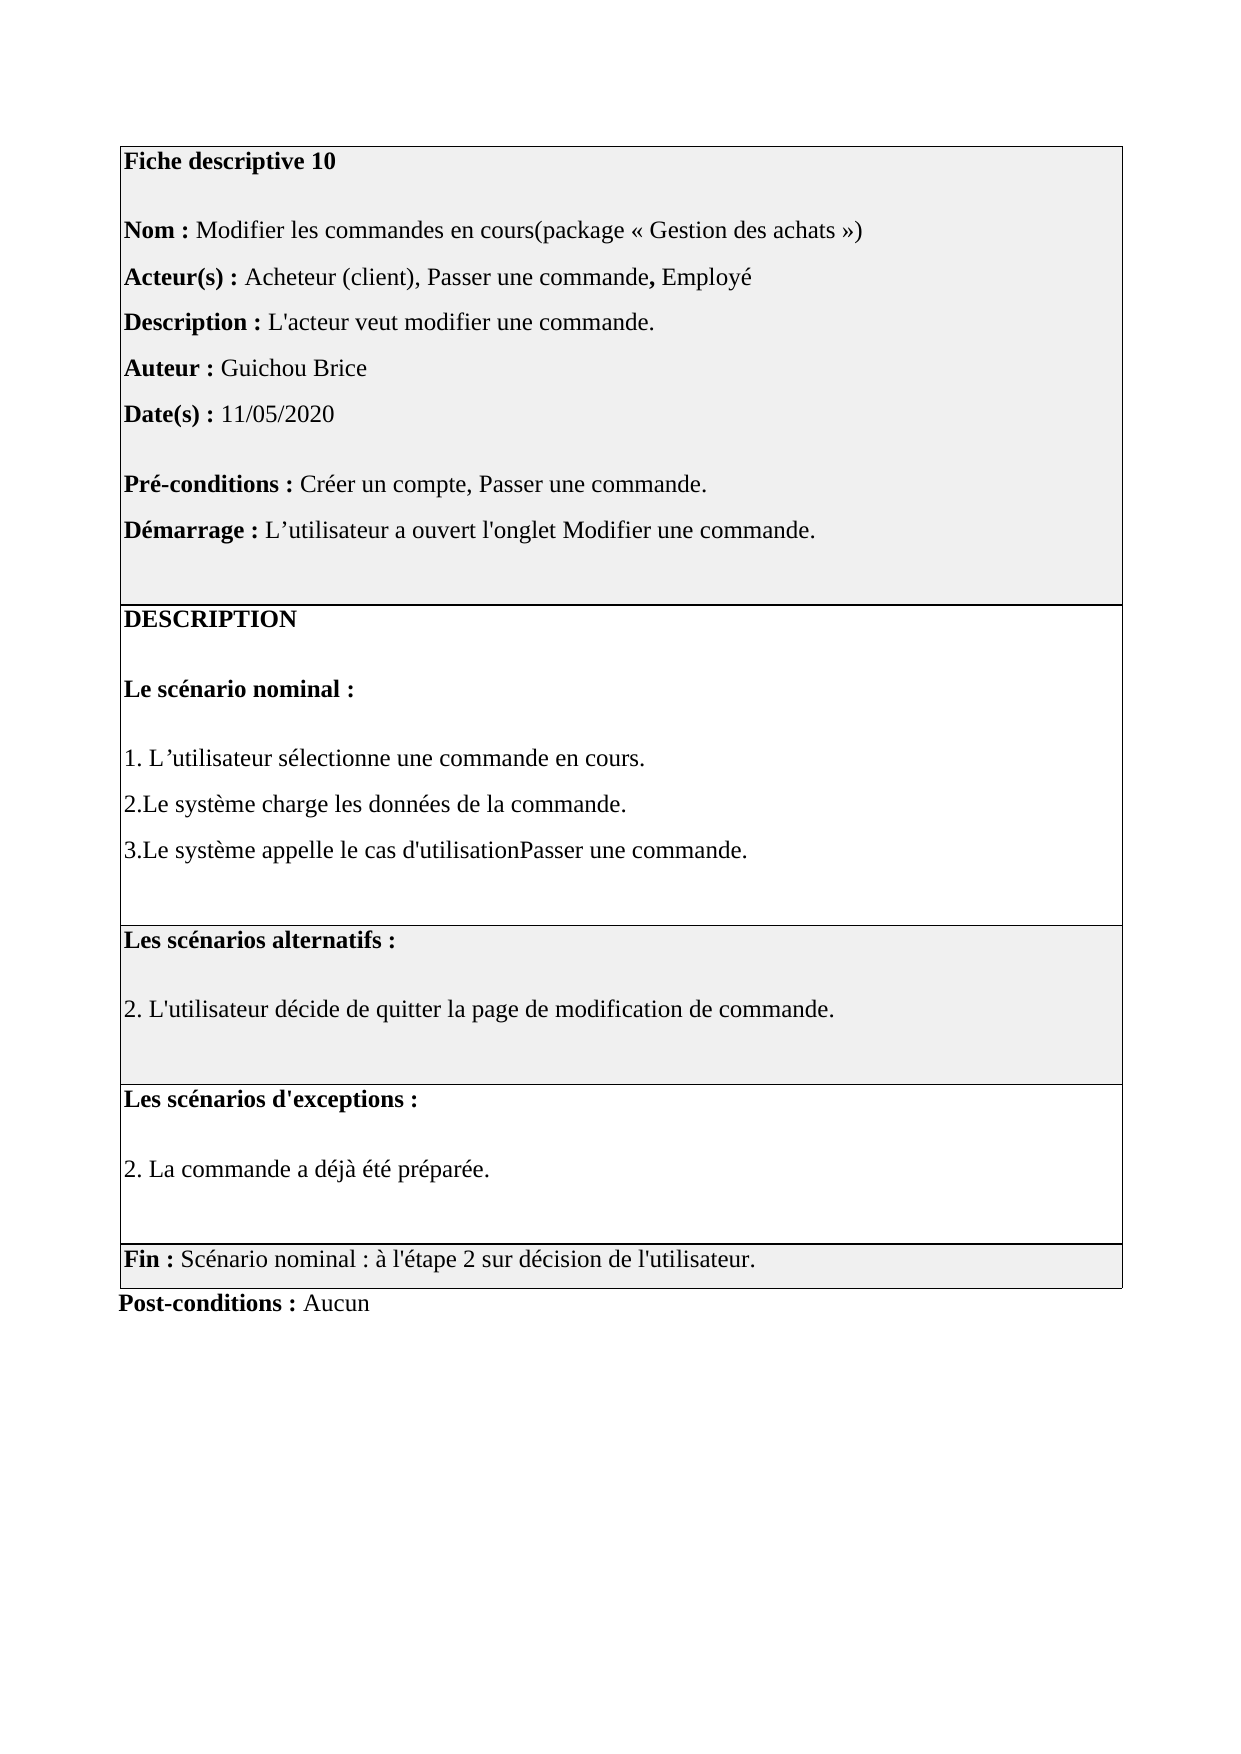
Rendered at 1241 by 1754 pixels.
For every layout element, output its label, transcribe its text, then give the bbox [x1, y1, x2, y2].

text Post-conditions : Aucun [118, 1288, 1122, 1317]
table_cell DESCRIPTION Le scénario nominal : 1. L’utilisateur sélectionne une commande en cours. 2.Le système charge les données de la commande. 3.Le système appelle le cas d'utilisationPasser une commande. [121, 606, 1122, 925]
table_cell Fin : Scénario nominal : à l'étape 2 sur décision de l'utilisateur. [121, 1245, 1122, 1288]
table_header Fiche descriptive 10 Nom : Modifier les commandes en cours(package « Gestion des achats ») Acteur(s) : Acheteur (client), Passer une commande, Employé Description : L'acteur veut modifier une commande. Auteur : Guichou Brice Date(s) : 11/05/2020 Pré-conditions : Créer un compte, Passer une commande. Démarrage : L’utilisateur a ouvert l'onglet Modifier une commande. [121, 147, 1122, 604]
table_cell Les scénarios d'exceptions : 2. La commande a déjà été préparée. [121, 1085, 1122, 1243]
table_cell Les scénarios alternatifs : 2. L'utilisateur décide de quitter la page de modification de commande. [121, 926, 1122, 1084]
